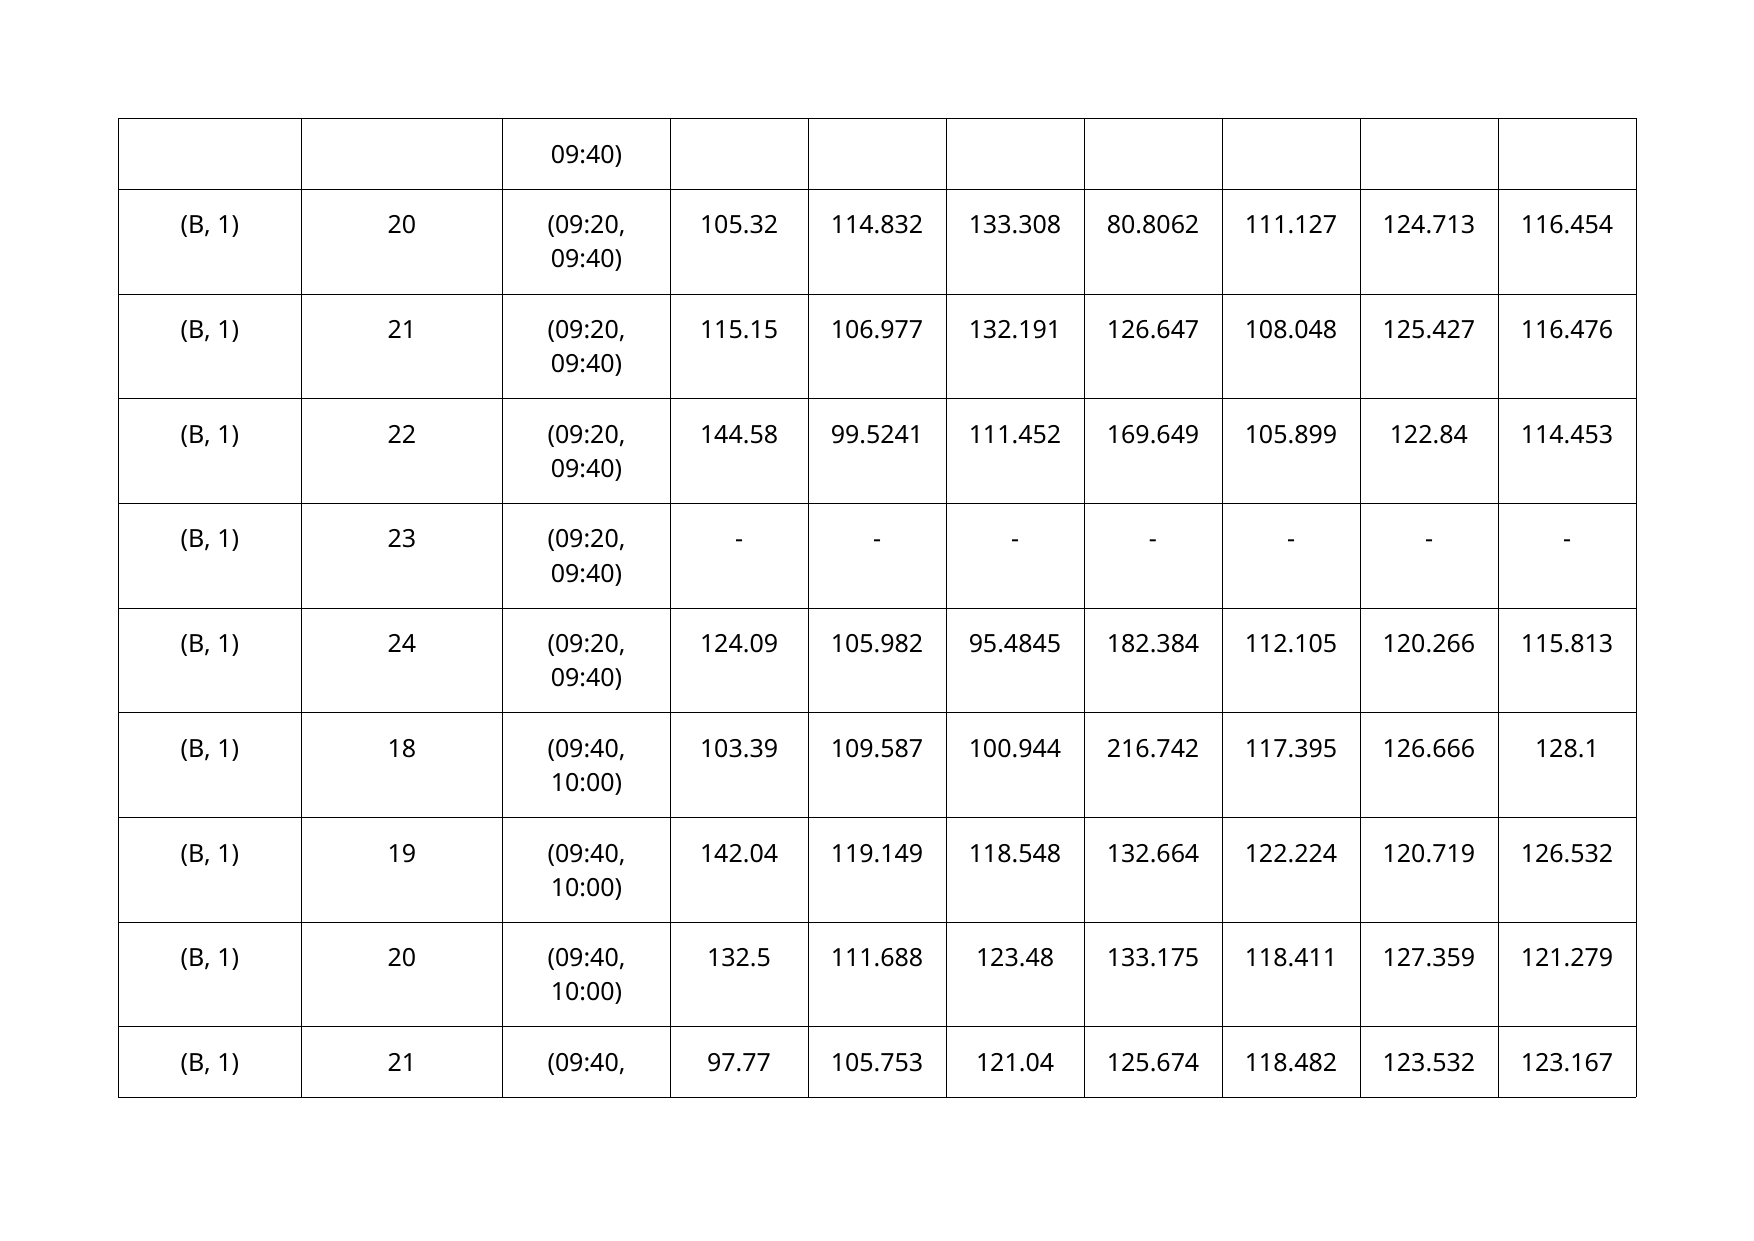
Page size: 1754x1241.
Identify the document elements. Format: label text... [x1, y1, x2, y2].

table_cell [1085, 119, 1222, 189]
table_cell (B, 1) [119, 504, 301, 607]
table_cell 105.32 [671, 190, 808, 293]
table_cell 124.09 [671, 609, 808, 712]
table_cell 103.39 [671, 713, 808, 817]
table_cell 132.191 [947, 295, 1084, 398]
table_cell 121.04 [947, 1027, 1084, 1097]
table_cell [302, 119, 502, 189]
table_cell 19 [302, 818, 502, 922]
table_cell - [809, 504, 946, 607]
table_cell (B, 1) [119, 609, 301, 712]
table_cell - [1499, 504, 1636, 607]
table_cell [1361, 119, 1498, 189]
table_cell 18 [302, 713, 502, 817]
table_cell - [1085, 504, 1222, 607]
table_cell 24 [302, 609, 502, 712]
table_cell 105.753 [809, 1027, 946, 1097]
table_cell 115.15 [671, 295, 808, 398]
table_cell 133.175 [1085, 923, 1222, 1026]
table_cell 99.5241 [809, 399, 946, 503]
table_cell 169.649 [1085, 399, 1222, 503]
table_cell 125.674 [1085, 1027, 1222, 1097]
table_cell 116.476 [1499, 295, 1636, 398]
table_cell 126.647 [1085, 295, 1222, 398]
table_cell 97.77 [671, 1027, 808, 1097]
table_cell 106.977 [809, 295, 946, 398]
table_cell 123.167 [1499, 1027, 1636, 1097]
table_cell 121.279 [1499, 923, 1636, 1026]
table_cell (09:20, 09:40) [503, 190, 670, 293]
table_cell [809, 119, 946, 189]
table_cell 122.224 [1223, 818, 1360, 922]
table_cell (B, 1) [119, 923, 301, 1026]
table_cell (B, 1) [119, 295, 301, 398]
table_cell 118.548 [947, 818, 1084, 922]
table_cell 21 [302, 295, 502, 398]
table_cell 126.532 [1499, 818, 1636, 922]
table_cell 133.308 [947, 190, 1084, 293]
table_cell 21 [302, 1027, 502, 1097]
table_cell 80.8062 [1085, 190, 1222, 293]
table_cell [119, 119, 301, 189]
table_cell 118.411 [1223, 923, 1360, 1026]
table_cell 108.048 [1223, 295, 1360, 398]
table_cell (09:40, 10:00) [503, 713, 670, 817]
table_cell (B, 1) [119, 190, 301, 293]
table_cell 127.359 [1361, 923, 1498, 1026]
table_cell 105.899 [1223, 399, 1360, 503]
table_cell 124.713 [1361, 190, 1498, 293]
table_cell [1499, 119, 1636, 189]
table_cell (B, 1) [119, 818, 301, 922]
table_cell (B, 1) [119, 399, 301, 503]
table_cell 123.48 [947, 923, 1084, 1026]
table_cell - [671, 504, 808, 607]
table_cell 114.832 [809, 190, 946, 293]
table_cell - [1223, 504, 1360, 607]
table_cell 20 [302, 923, 502, 1026]
table_cell 144.58 [671, 399, 808, 503]
table_cell 114.453 [1499, 399, 1636, 503]
table_cell (09:40, 10:00) [503, 818, 670, 922]
table_cell 100.944 [947, 713, 1084, 817]
table_cell 23 [302, 504, 502, 607]
table_cell 126.666 [1361, 713, 1498, 817]
table_cell [1223, 119, 1360, 189]
table_cell - [947, 504, 1084, 607]
table_cell (09:20, 09:40) [503, 609, 670, 712]
table_cell 182.384 [1085, 609, 1222, 712]
table_cell 118.482 [1223, 1027, 1360, 1097]
table_cell [671, 119, 808, 189]
table_cell 216.742 [1085, 713, 1222, 817]
table_cell (B, 1) [119, 1027, 301, 1097]
table_cell (09:20, 09:40) [503, 295, 670, 398]
table_cell 109.587 [809, 713, 946, 817]
table_cell 122.84 [1361, 399, 1498, 503]
table_cell 115.813 [1499, 609, 1636, 712]
table_cell [947, 119, 1084, 189]
table_cell (09:40, [503, 1027, 670, 1097]
table_cell 22 [302, 399, 502, 503]
table_cell 142.04 [671, 818, 808, 922]
table_cell 111.127 [1223, 190, 1360, 293]
table_cell 120.719 [1361, 818, 1498, 922]
table_cell (09:20, 09:40) [503, 504, 670, 607]
table_cell 111.688 [809, 923, 946, 1026]
table_cell 116.454 [1499, 190, 1636, 293]
table_cell (B, 1) [119, 713, 301, 817]
table_cell 20 [302, 190, 502, 293]
table_cell (09:20, 09:40) [503, 399, 670, 503]
table_cell 119.149 [809, 818, 946, 922]
table_cell 125.427 [1361, 295, 1498, 398]
table_cell 120.266 [1361, 609, 1498, 712]
table_cell 132.664 [1085, 818, 1222, 922]
table_cell 132.5 [671, 923, 808, 1026]
table_cell 117.395 [1223, 713, 1360, 817]
table_cell - [1361, 504, 1498, 607]
table_cell 111.452 [947, 399, 1084, 503]
table_cell 128.1 [1499, 713, 1636, 817]
table_cell 112.105 [1223, 609, 1360, 712]
table_cell (09:40, 10:00) [503, 923, 670, 1026]
table_cell 123.532 [1361, 1027, 1498, 1097]
table_cell 09:40) [503, 119, 670, 189]
table_cell 105.982 [809, 609, 946, 712]
table_cell 95.4845 [947, 609, 1084, 712]
